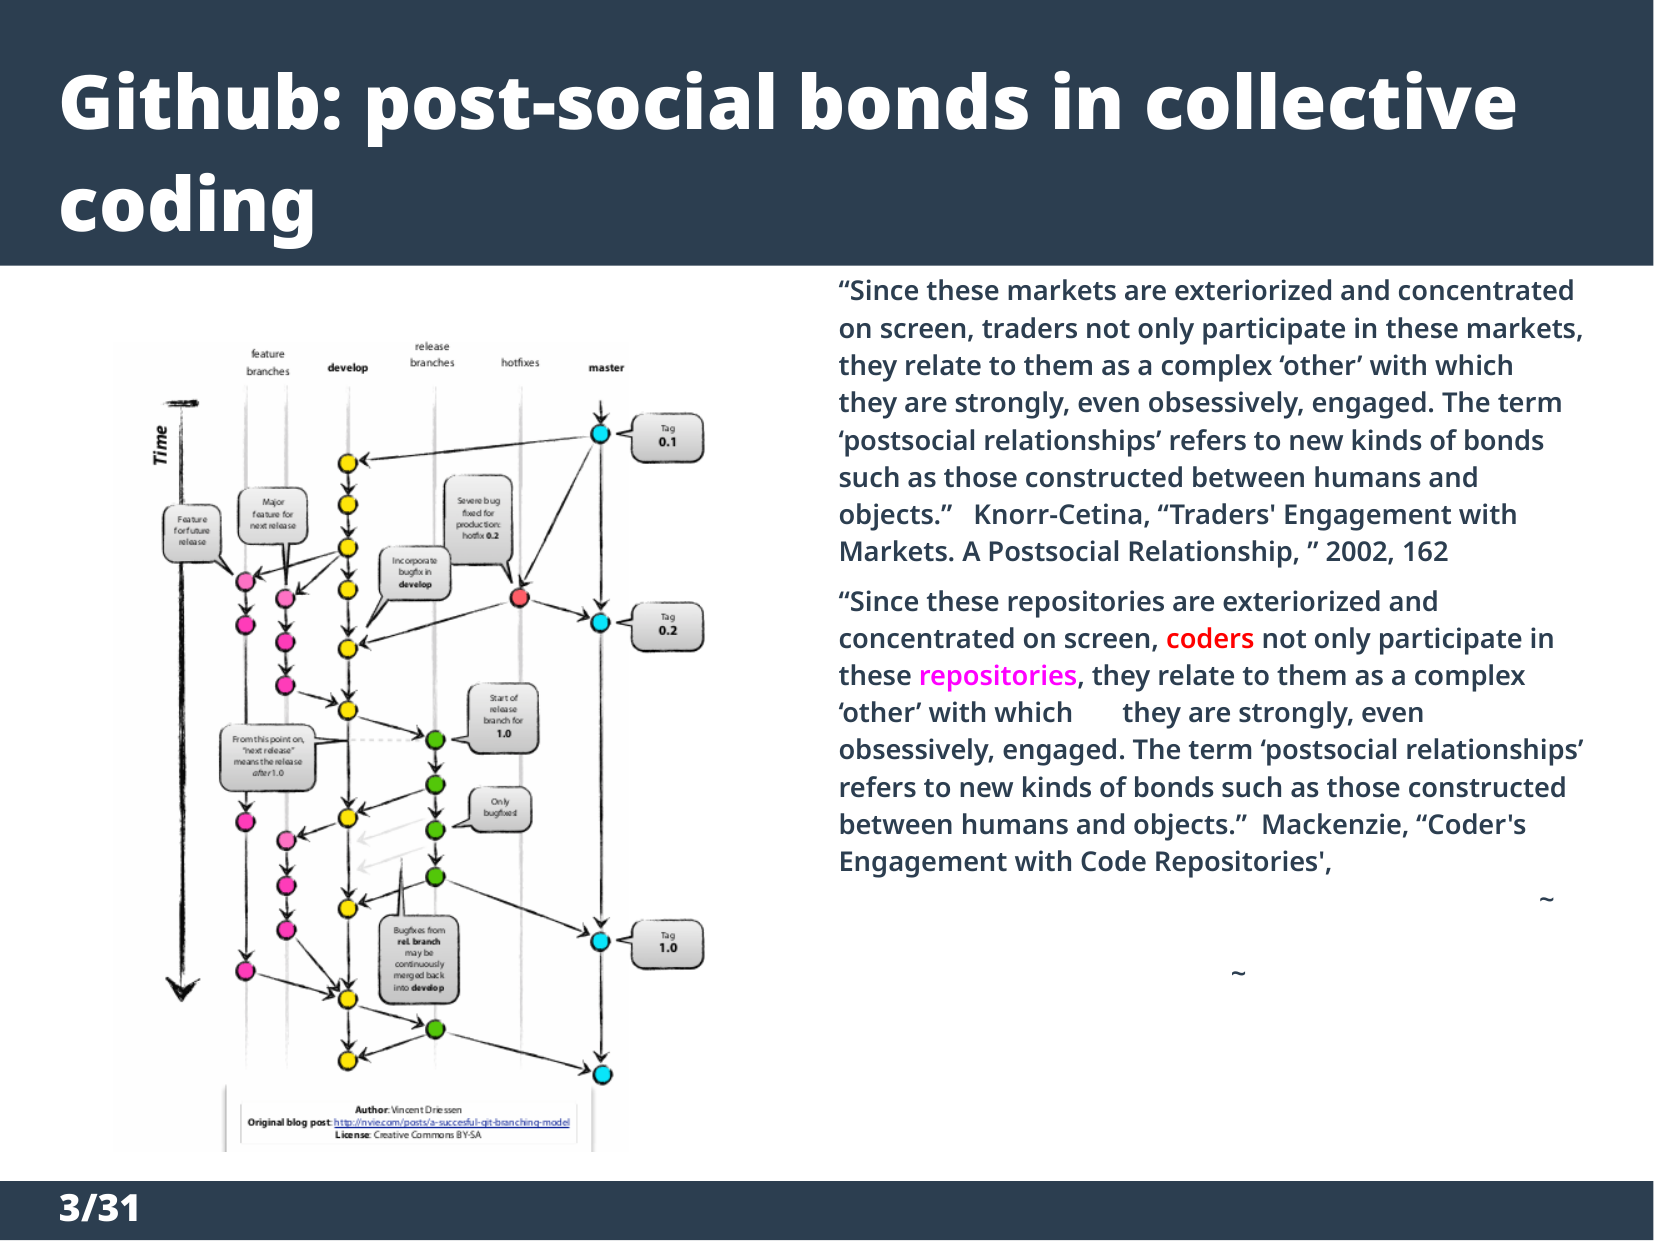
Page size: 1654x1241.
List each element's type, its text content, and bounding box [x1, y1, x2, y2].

title Github: post-social bonds in collective coding [59, 49, 1595, 207]
picture [113, 324, 755, 1152]
list “Since these markets are exteriorized and concentrated on screen, traders not only participate in these markets, they relate to them as a complex ‘other’ with which they are strongly, even obsessively, engaged. The term ‘postsocial relationships’ refers to new kinds of bonds such as those constructed between humans and objects.” Knorr-Cetina, “Traders' Engagement with Markets. A Postsocial Relationship, ” 2002, 162 “Since these repositories are exteriorized and concentrated on screen, coders not only participate in these repositories, they relate to them as a complex ‘other’ with which they are strongly, even obsessively, engaged. The term ‘postsocial relationships’ refers to new kinds of bonds such as those constructed between humans and objects.” Mackenzie, “Coder's Engagement with Code Repositories', ~ ~ [838, 271, 1588, 1099]
